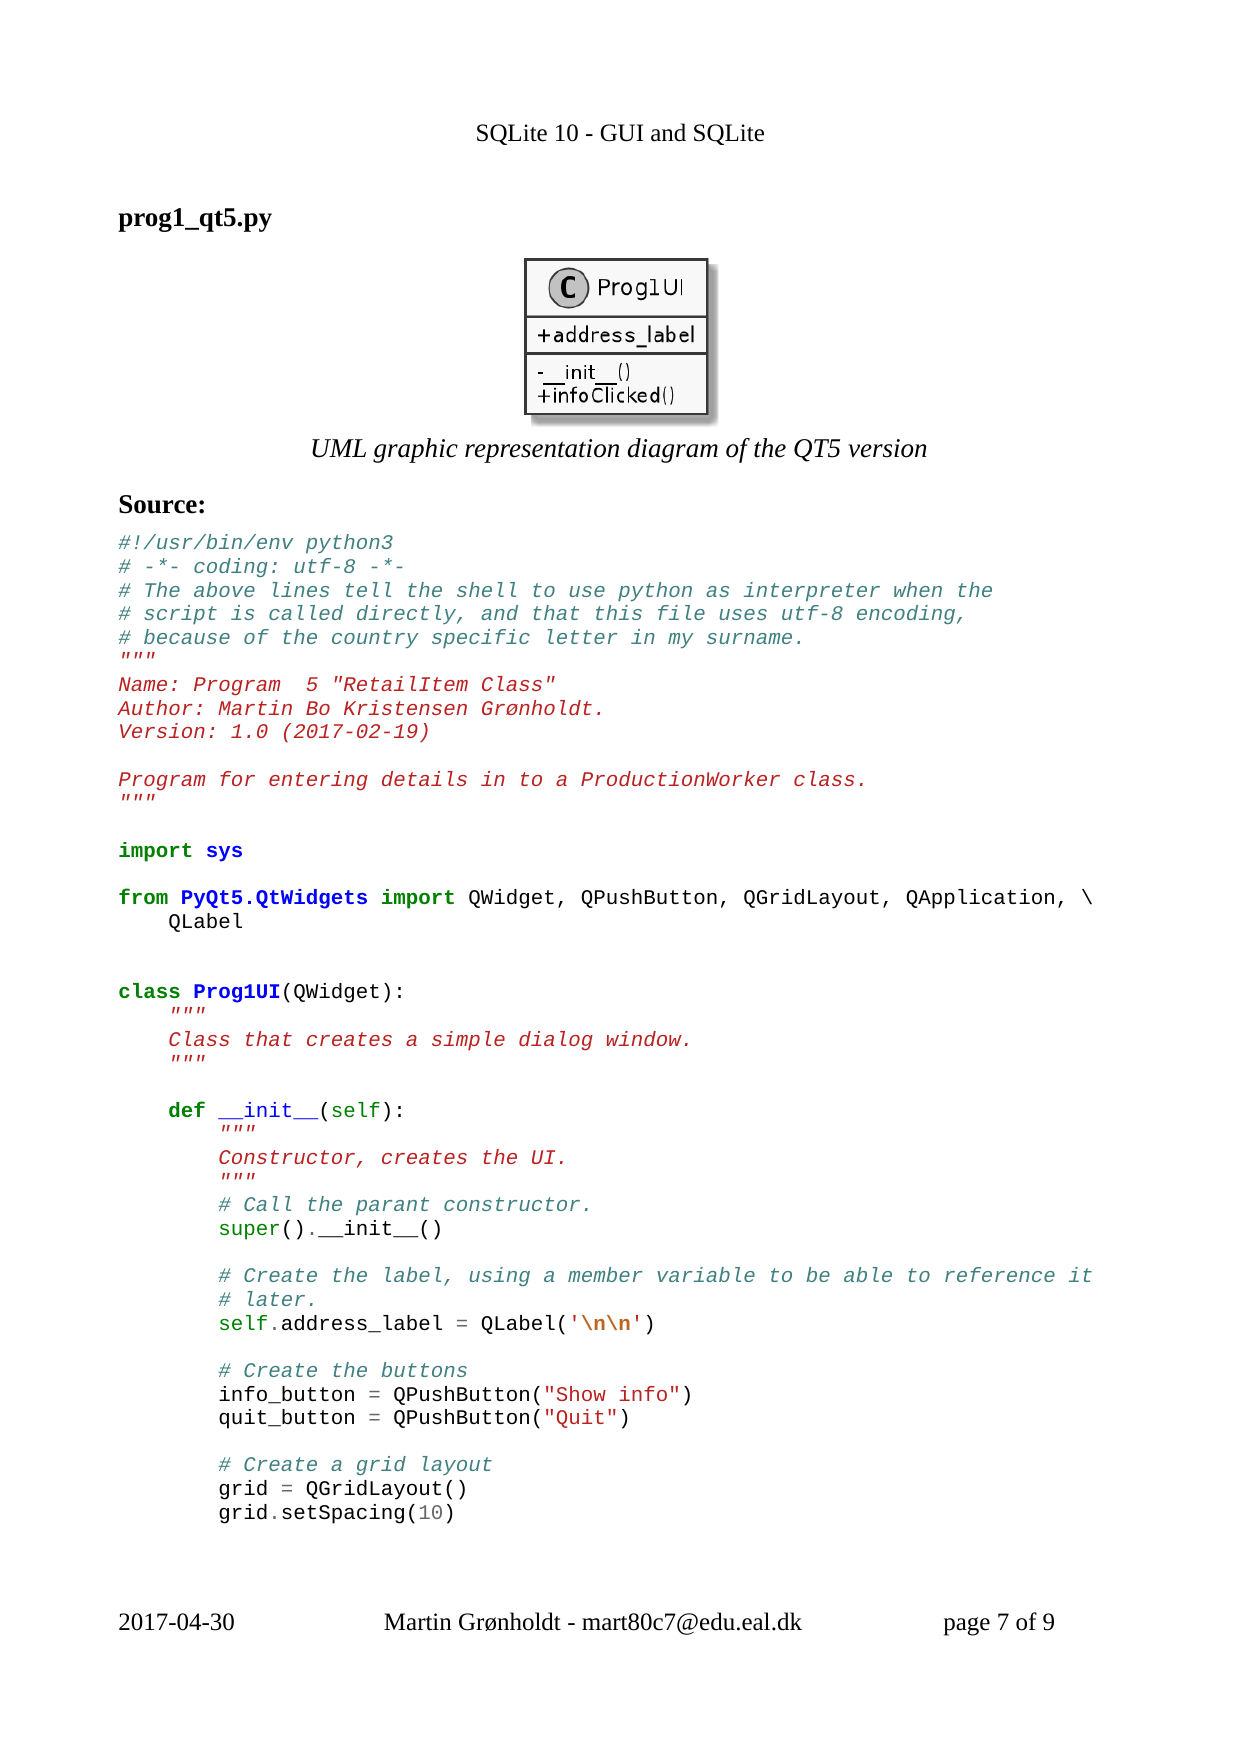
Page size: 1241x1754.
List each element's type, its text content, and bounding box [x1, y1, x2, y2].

text Constructor, creates the UI. [118, 1147, 1122, 1171]
subtitle UML graphic representation diagram of the QT5 version [118, 433, 1122, 464]
text import sys [118, 840, 1122, 863]
text # because of the country specific letter in my surname. [118, 627, 1122, 651]
text # Create the buttons [118, 1360, 1122, 1383]
subtitle prog1_qt5.py [118, 201, 1122, 232]
text """ [118, 1123, 1122, 1147]
text grid.setSpacing(10) [118, 1502, 1122, 1525]
text grid = QGridLayout() [118, 1478, 1122, 1502]
text # Create the label, using a member variable to be able to reference it [118, 1265, 1122, 1289]
text # later. [118, 1289, 1122, 1313]
picture [514, 245, 726, 433]
text self.address_label = QLabel('\n\n') [118, 1313, 1122, 1336]
text info_button = QPushButton("Show info") [118, 1383, 1122, 1407]
text Author: Martin Bo Kristensen Grønholdt. [118, 698, 1122, 721]
text """ [118, 1005, 1122, 1029]
text super().__init__() [118, 1218, 1122, 1242]
text class Prog1UI(QWidget): [118, 982, 1122, 1005]
text QLabel [118, 911, 1122, 934]
text # Create a grid layout [118, 1454, 1122, 1478]
text quit_button = QPushButton("Quit") [118, 1407, 1122, 1431]
text def __init__(self): [118, 1100, 1122, 1123]
text # The above lines tell the shell to use python as interpreter when the [118, 579, 1122, 603]
text Version: 1.0 (2017-02-19) [118, 721, 1122, 745]
text Program for entering details in to a ProductionWorker class. [118, 769, 1122, 792]
text # -*- coding: utf-8 -*- [118, 556, 1122, 579]
text """ [118, 1171, 1122, 1194]
text """ [118, 792, 1122, 816]
text #!/usr/bin/env python3 [118, 532, 1122, 556]
text Name: Program 5 "RetailItem Class" [118, 674, 1122, 698]
text from PyQt5.QtWidgets import QWidget, QPushButton, QGridLayout, QApplication, \ [118, 887, 1122, 911]
text Class that creates a simple dialog window. [118, 1029, 1122, 1052]
text # Call the parant constructor. [118, 1194, 1122, 1218]
text """ [118, 1052, 1122, 1076]
text """ [118, 651, 1122, 674]
subtitle Source: [118, 489, 1122, 520]
text # script is called directly, and that this file uses utf-8 encoding, [118, 603, 1122, 627]
